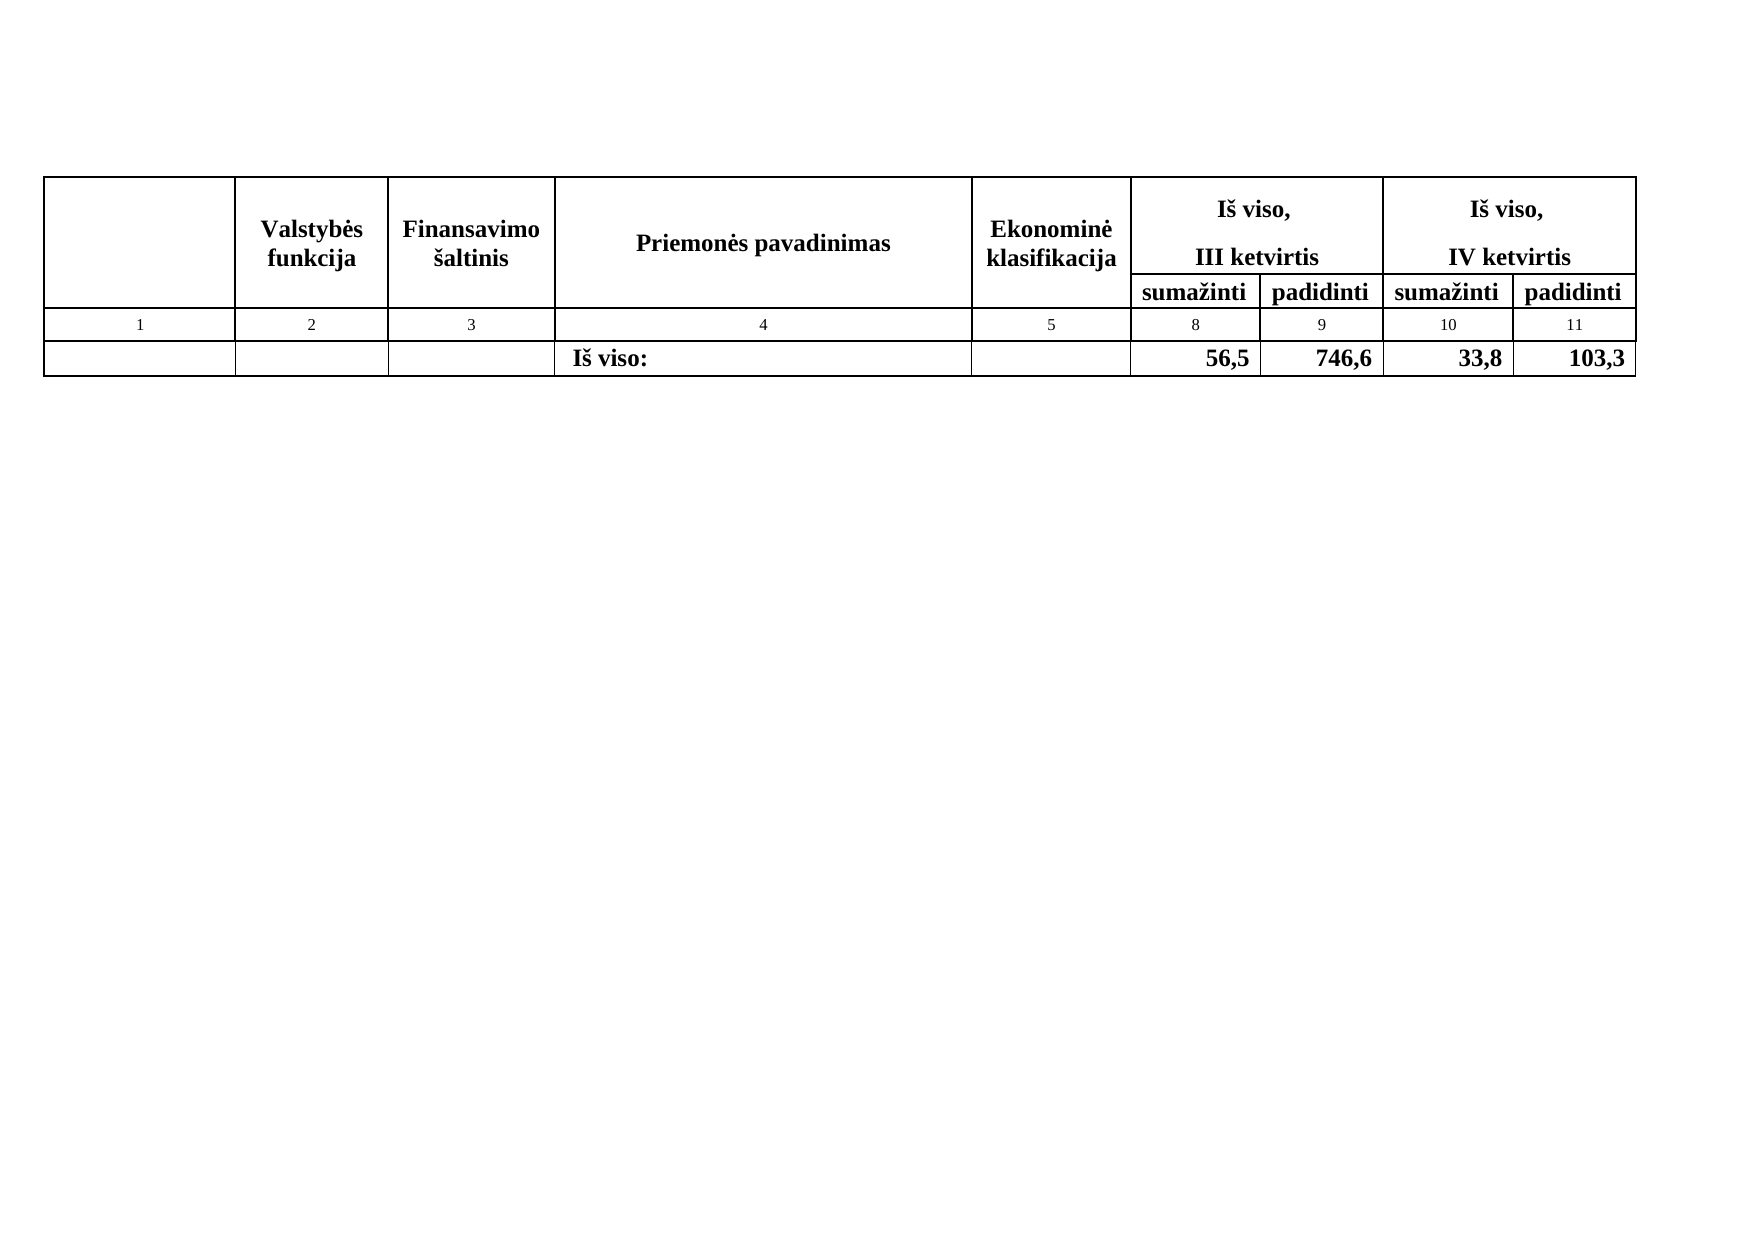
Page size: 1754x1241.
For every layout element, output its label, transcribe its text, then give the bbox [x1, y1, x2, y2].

table_cell padidinti [1261, 275, 1382, 307]
table_cell Iš viso: [555, 342, 971, 374]
table_cell 33,8 [1384, 342, 1513, 374]
table_header Ekonominė klasifikacija [973, 178, 1130, 307]
table_cell 56,5 [1131, 342, 1260, 374]
table_header Iš viso, [1384, 178, 1635, 238]
table_cell 746,6 [1261, 342, 1383, 374]
table_cell 4 [556, 309, 971, 340]
table_cell 1 [45, 309, 234, 340]
table_cell [389, 342, 554, 374]
table_cell [972, 342, 1130, 374]
table_header Finansavimo šaltinis [389, 178, 554, 307]
table_header Valstybės funkcija [236, 178, 387, 307]
table_cell 10 [1384, 309, 1512, 340]
table_cell 5 [973, 309, 1130, 340]
table_cell padidinti [1514, 275, 1635, 307]
table_header [45, 178, 234, 307]
table_cell 3 [389, 309, 554, 340]
table_cell [236, 342, 388, 374]
table_header Iš viso, [1132, 178, 1382, 238]
table_cell 8 [1132, 309, 1259, 340]
table_cell 2 [236, 309, 387, 340]
table_cell sumažinti [1132, 275, 1259, 307]
table_cell [45, 342, 235, 374]
table_cell sumažinti [1384, 275, 1512, 307]
table_cell III ketvirtis [1132, 239, 1382, 273]
table_cell IV ketvirtis [1384, 239, 1635, 273]
table_cell 103,3 [1514, 342, 1635, 374]
table_cell 11 [1514, 309, 1635, 340]
table_cell 9 [1261, 309, 1382, 340]
table_header Priemonės pavadinimas [556, 178, 971, 307]
